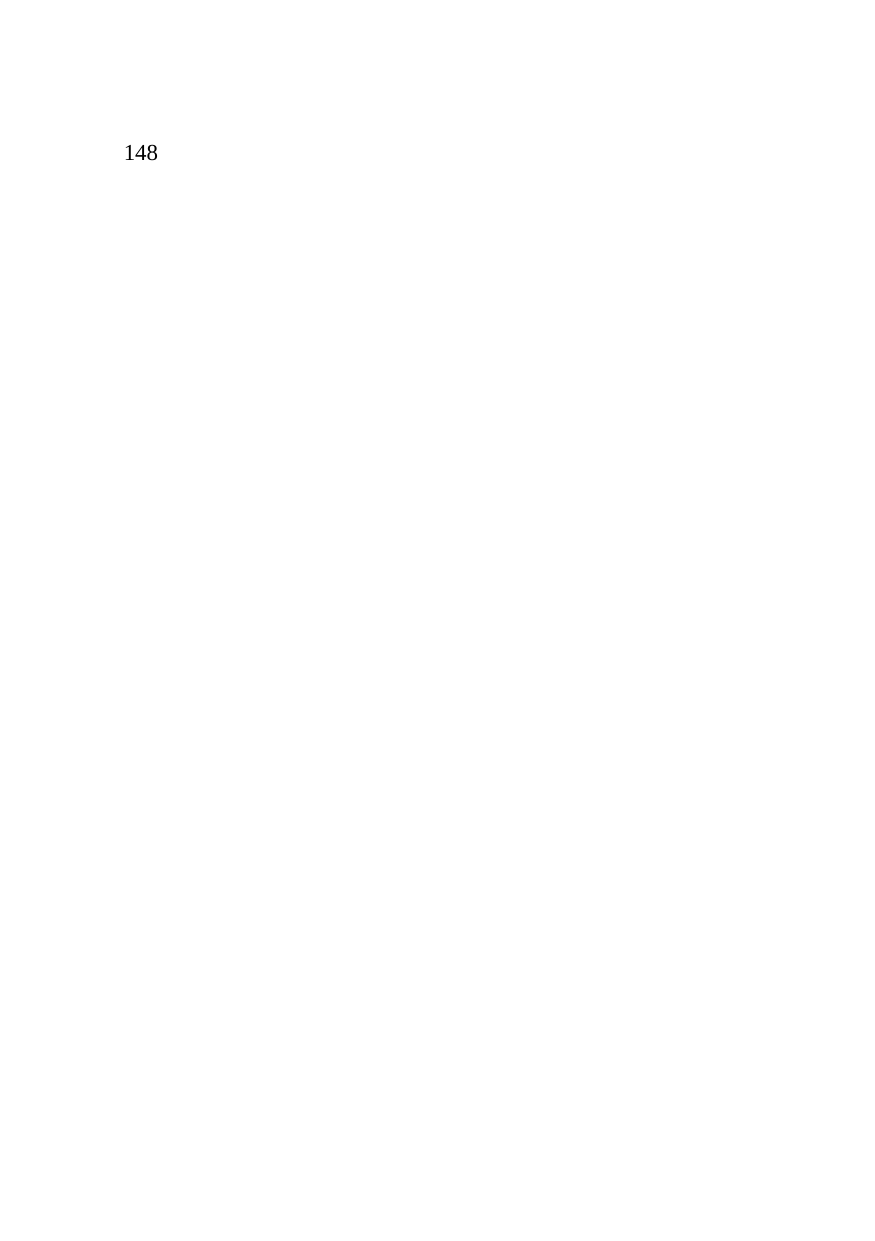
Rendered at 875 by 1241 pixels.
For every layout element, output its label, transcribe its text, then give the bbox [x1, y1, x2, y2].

text 148 [123, 139, 791, 165]
